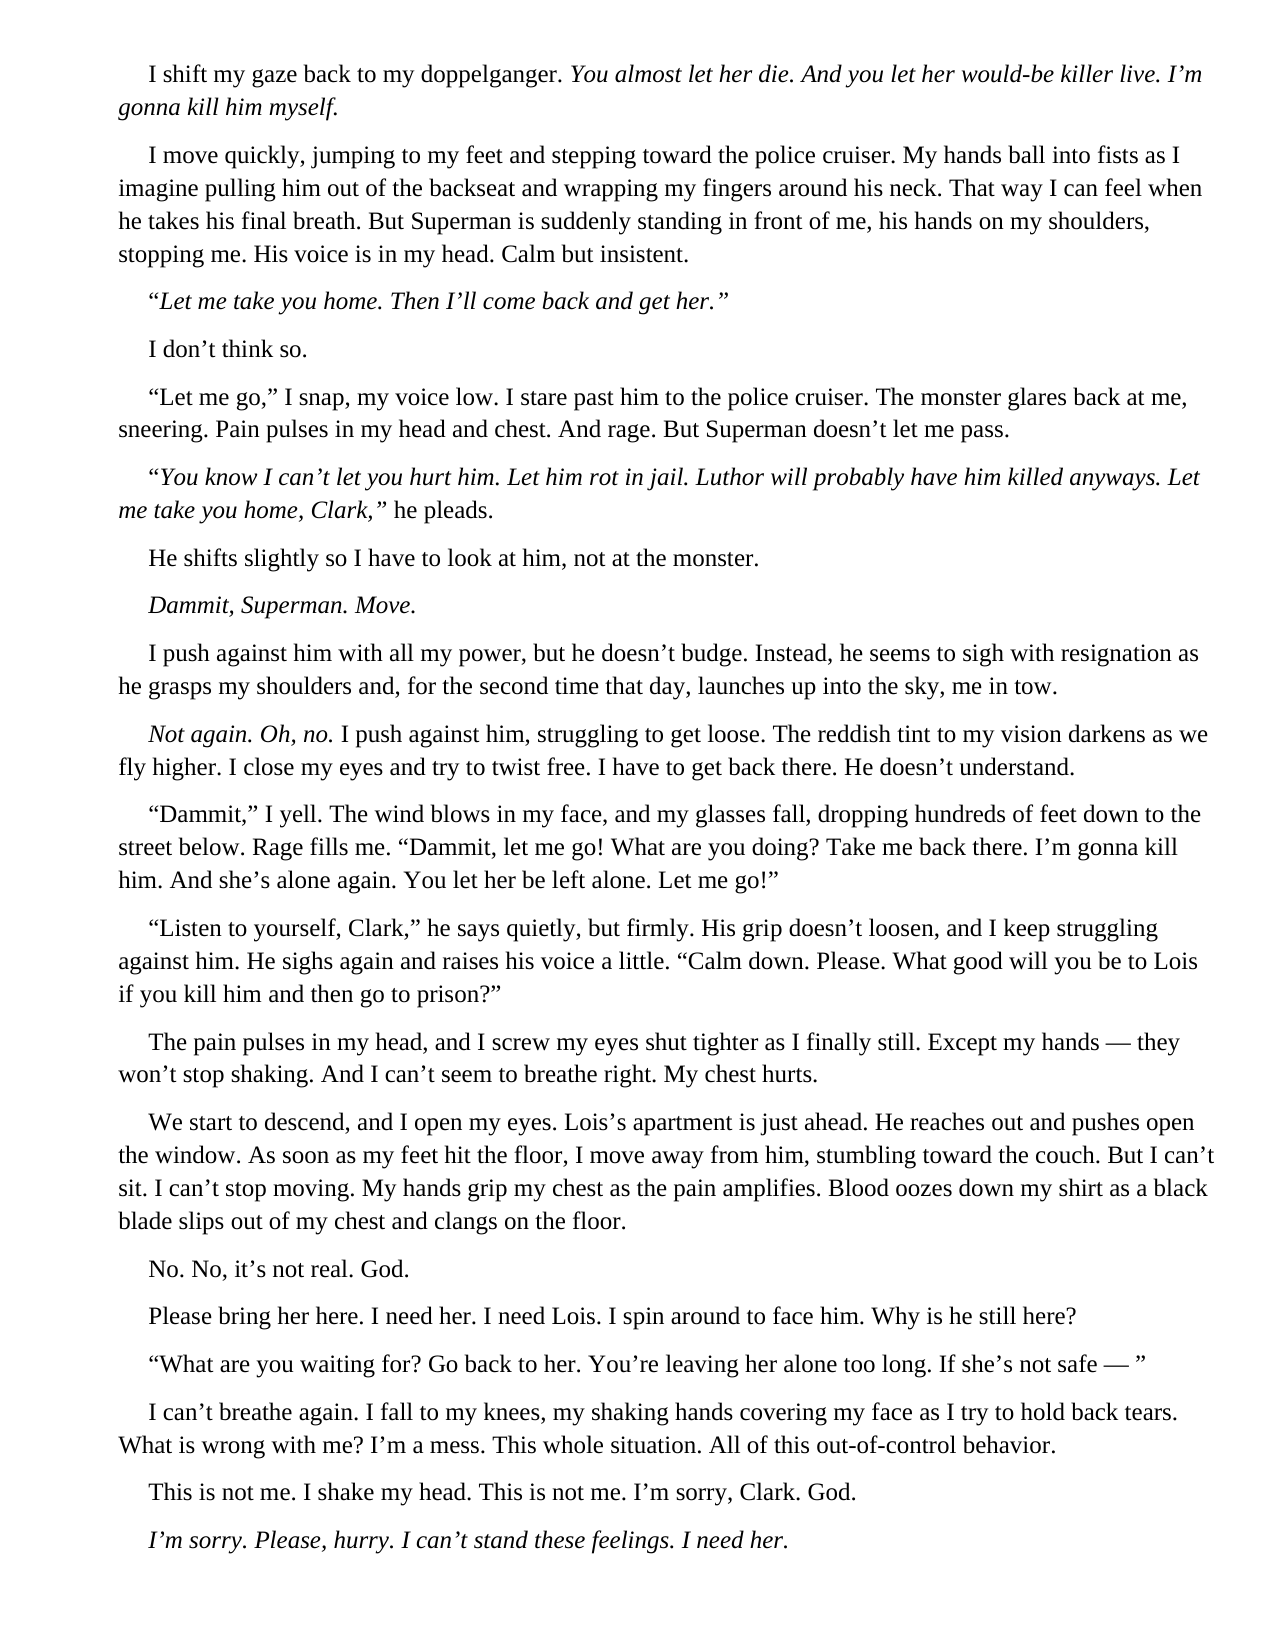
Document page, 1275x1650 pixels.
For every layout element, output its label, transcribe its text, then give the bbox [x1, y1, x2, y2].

text This is not me. I shake my head. This is not me. I’m sorry, Clark. God. [118, 1477, 1216, 1506]
text “You know I can’t let you hurt him. Let him rot in jail. Luthor will probably have him killed anyways. Let me take you home, Clark,” he pleads. [118, 462, 1216, 524]
text I don’t think so. [118, 334, 1216, 363]
text “What are you waiting for? Go back to her. You’re leaving her alone too long. If she’s not safe — ” [118, 1349, 1216, 1378]
text We start to descend, and I open my eyes. Lois’s apartment is just ahead. He reaches out and pushes open the window. As soon as my feet hit the floor, I move away from him, stumbling toward the couch. But I can’t sit. I can’t stop moving. My hands grip my chest as the pain amplifies. Blood oozes down my shirt as a black blade slips out of my chest and clangs on the floor. [118, 1107, 1216, 1235]
text “Dammit,” I yell. The wind blows in my face, and my glasses fall, dropping hundreds of feet down to the street below. Rage fills me. “Dammit, let me go! What are you doing? Take me back there. I’m gonna kill him. And she’s alone again. You let her be left alone. Let me go!” [118, 799, 1216, 894]
text I move quickly, jumping to my feet and stepping toward the police cruiser. My hands ball into fists as I imagine pulling him out of the backseat and wrapping my fingers around his neck. That way I can feel when he takes his final breath. But Superman is suddenly standing in front of me, his hands on my shoulders, stopping me. His voice is in my head. Calm but insistent. [118, 140, 1216, 267]
text I push against him with all my power, but he doesn’t budge. Instead, he seems to sigh with resignation as he grasps my shoulders and, for the second time that day, launches up into the sky, me in tow. [118, 638, 1216, 700]
text “Let me take you home. Then I’ll come back and get her.” [118, 286, 1216, 315]
text The pain pulses in my head, and I screw my eyes shut tighter as I finally still. Except my hands — they won’t stop shaking. And I can’t seem to breathe right. My chest hurts. [118, 1027, 1216, 1088]
text Dammit, Superman. Move. [118, 590, 1216, 619]
text No. No, it’s not real. God. [118, 1254, 1216, 1283]
text He shifts slightly so I have to look at him, not at the monster. [118, 543, 1216, 572]
text “Let me go,” I snap, my voice low. I stare past him to the police cruiser. The monster glares back at me, sneering. Pain pulses in my head and chest. And rage. But Superman doesn’t let me pass. [118, 382, 1216, 443]
text I shift my gaze back to my doppelganger. You almost let her die. And you let her would-be killer live. I’m gonna kill him myself. [118, 59, 1216, 121]
text Not again. Oh, no. I push against him, struggling to get loose. The reddish tint to my vision darkens as we fly higher. I close my eyes and try to twist free. I have to get back there. He doesn’t understand. [118, 719, 1216, 780]
text I’m sorry. Please, hurry. I can’t stand these feelings. I need her. [118, 1525, 1216, 1554]
text “Listen to yourself, Clark,” he says quietly, but firmly. His grip doesn’t loosen, and I keep struggling against him. He sighs again and raises his voice a little. “Calm down. Please. What good will you be to Lois if you kill him and then go to prison?” [118, 913, 1216, 1008]
text Please bring her here. I need her. I need Lois. I spin around to face him. Why is he still here? [118, 1301, 1216, 1330]
text I can’t breathe again. I fall to my knees, my shaking hands covering my face as I try to hold back tears. What is wrong with me? I’m a mess. This whole situation. All of this out-of-control behavior. [118, 1397, 1216, 1458]
